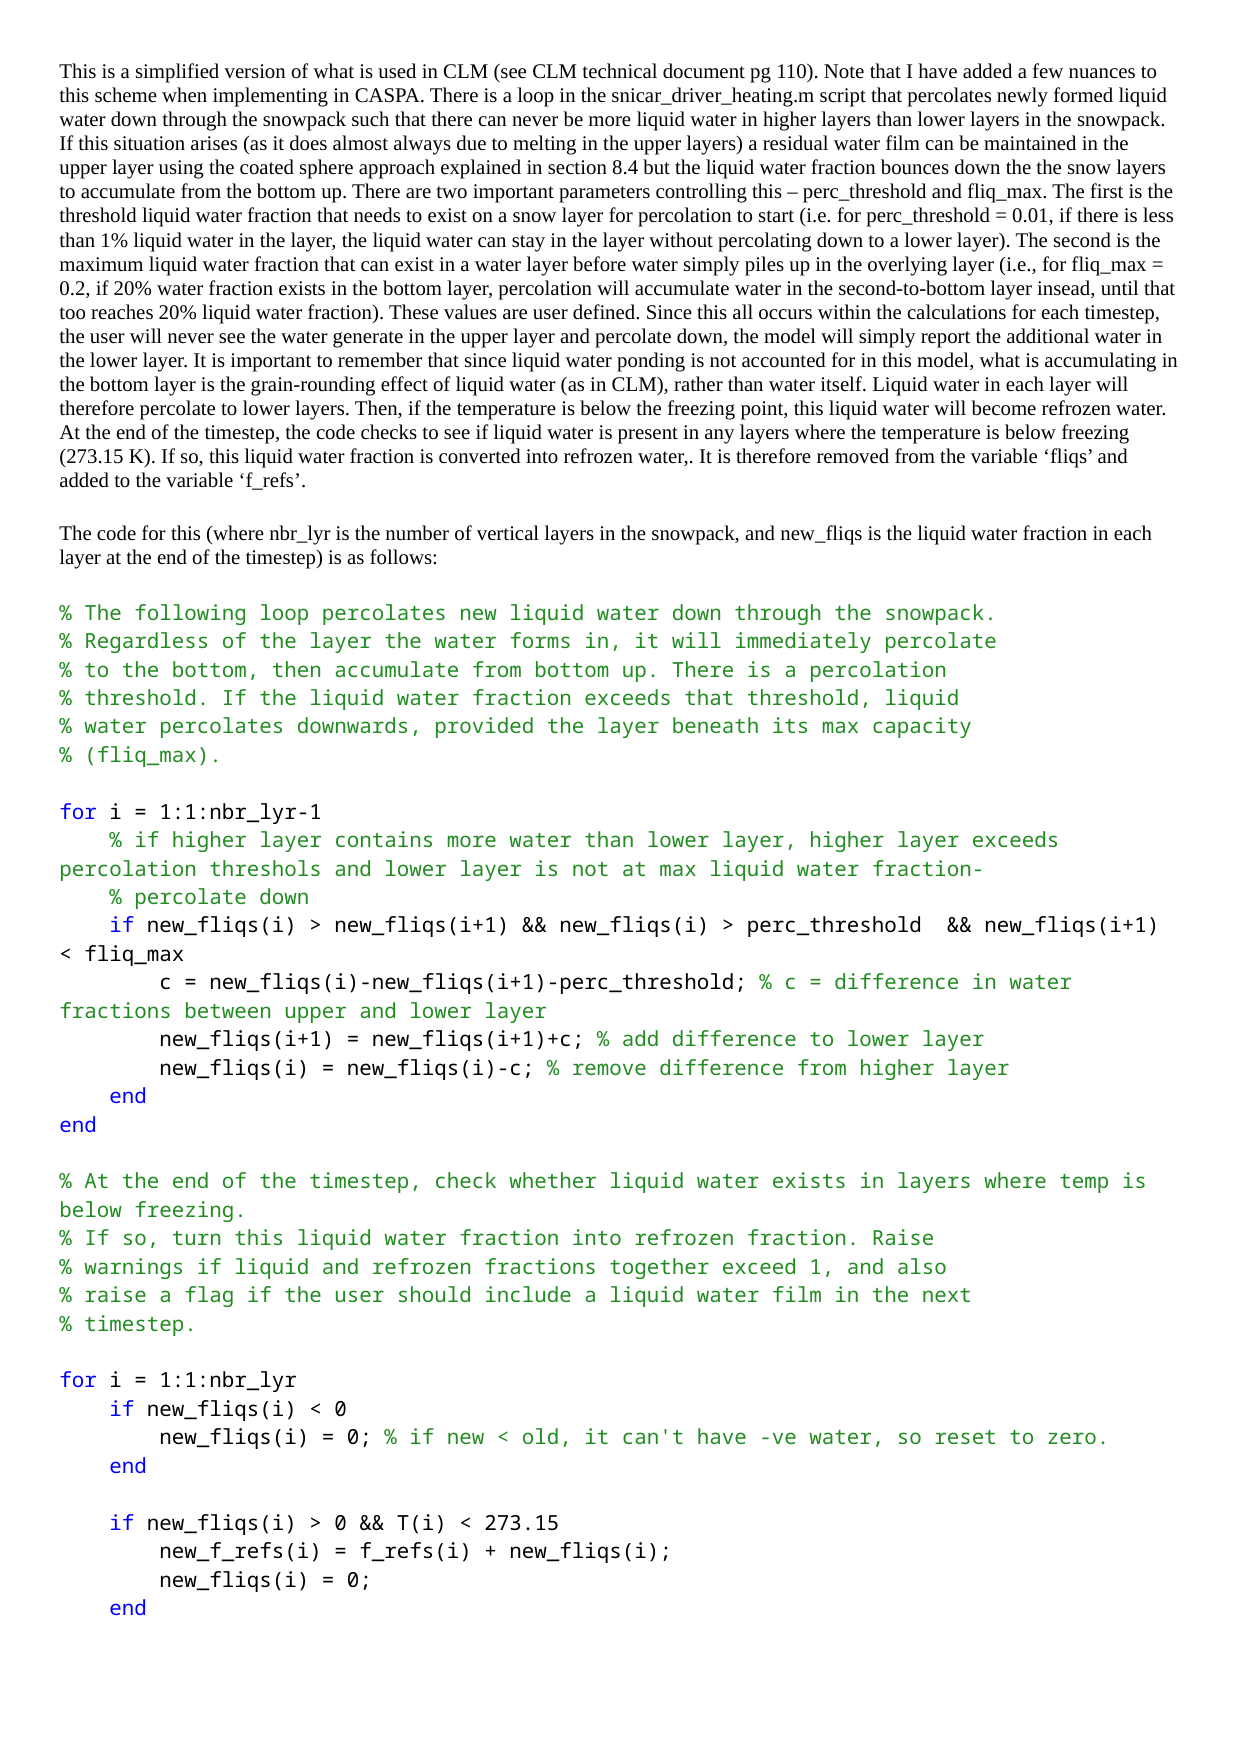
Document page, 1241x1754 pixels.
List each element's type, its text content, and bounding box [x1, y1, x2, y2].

text new_f_refs(i) = f_refs(i) + new_fliqs(i); [59, 1536, 1181, 1565]
text % water percolates downwards, provided the layer beneath its max capacity [59, 712, 1181, 740]
text % If so, turn this liquid water fraction into refrozen fraction. Raise [59, 1223, 1181, 1252]
text % warnings if liquid and refrozen fractions together exceed 1, and also [59, 1252, 1181, 1280]
text % percolate down [59, 882, 1181, 911]
text % The following loop percolates new liquid water down through the snowpack. [59, 598, 1181, 626]
text At the end of the timestep, the code checks to see if liquid water is present in any layers where the temperature is below freezing (273.15 K). If so, this liquid water fraction is converted into refrozen water,. It is therefore removed from the variable ‘fliqs’ and added to the variable ‘f_refs’. [59, 420, 1181, 492]
text The code for this (where nbr_lyr is the number of vertical layers in the snowpack, and new_fliqs is the liquid water fraction in each layer at the end of the timestep) is as follows: [59, 521, 1181, 569]
text % (fliq_max). [59, 740, 1181, 768]
text new_fliqs(i) = 0; % if new < old, it can't have -ve water, so reset to zero. [59, 1422, 1181, 1451]
text if new_fliqs(i) > 0 && T(i) < 273.15 [59, 1508, 1181, 1536]
text if new_fliqs(i) < 0 [59, 1394, 1181, 1422]
text % if higher layer contains more water than lower layer, higher layer exceeds percolation threshols and lower layer is not at max liquid water fraction- [59, 825, 1181, 882]
text new_fliqs(i) = new_fliqs(i)-c; % remove difference from higher layer [59, 1053, 1181, 1081]
text end [59, 1451, 1181, 1479]
text new_fliqs(i+1) = new_fliqs(i+1)+c; % add difference to lower layer [59, 1024, 1181, 1053]
text This is a simplified version of what is used in CLM (see CLM technical document pg 110). Note that I have added a few nuances to this scheme when implementing in CASPA. There is a loop in the snicar_driver_heating.m script that percolates newly formed liquid water down through the snowpack such that there can never be more liquid water in higher layers than lower layers in the snowpack. If this situation arises (as it does almost always due to melting in the upper layers) a residual water film can be maintained in the upper layer using the coated sphere approach explained in section 8.4 but the liquid water fraction bounces down the the snow layers to accumulate from the bottom up. There are two important parameters controlling this – perc_threshold and fliq_max. The first is the threshold liquid water fraction that needs to exist on a snow layer for percolation to start (i.e. for perc_threshold = 0.01, if there is less than 1% liquid water in the layer, the liquid water can stay in the layer without percolating down to a lower layer). The second is the maximum liquid water fraction that can exist in a water layer before water simply piles up in the overlying layer (i.e., for fliq_max = 0.2, if 20% water fraction exists in the bottom layer, percolation will accumulate water in the second-to-bottom layer insead, until that too reaches 20% liquid water fraction). These values are user defined. Since this all occurs within the calculations for each timestep, the user will never see the water generate in the upper layer and percolate down, the model will simply report the additional water in the lower layer. It is important to remember that since liquid water ponding is not accounted for in this model, what is accumulating in the bottom layer is the grain-rounding effect of liquid water (as in CLM), rather than water itself. Liquid water in each layer will therefore percolate to lower layers. Then, if the temperature is below the freezing point, this liquid water will become refrozen water. [59, 59, 1181, 420]
text end [59, 1593, 1181, 1622]
text % to the bottom, then accumulate from bottom up. There is a percolation [59, 655, 1181, 683]
text % timestep. [59, 1309, 1181, 1337]
text if new_fliqs(i) > new_fliqs(i+1) && new_fliqs(i) > perc_threshold && new_fliqs(i+1) < fliq_max [59, 911, 1181, 967]
text end [59, 1110, 1181, 1138]
text for i = 1:1:nbr_lyr [59, 1366, 1181, 1394]
text end [59, 1081, 1181, 1110]
text % raise a flag if the user should include a liquid water film in the next [59, 1280, 1181, 1309]
text new_fliqs(i) = 0; [59, 1565, 1181, 1593]
text % Regardless of the layer the water forms in, it will immediately percolate [59, 626, 1181, 655]
text for i = 1:1:nbr_lyr-1 [59, 797, 1181, 825]
text % At the end of the timestep, check whether liquid water exists in layers where temp is below freezing. [59, 1167, 1181, 1223]
text c = new_fliqs(i)-new_fliqs(i+1)-perc_threshold; % c = difference in water fractions between upper and lower layer [59, 967, 1181, 1024]
text % threshold. If the liquid water fraction exceeds that threshold, liquid [59, 683, 1181, 712]
